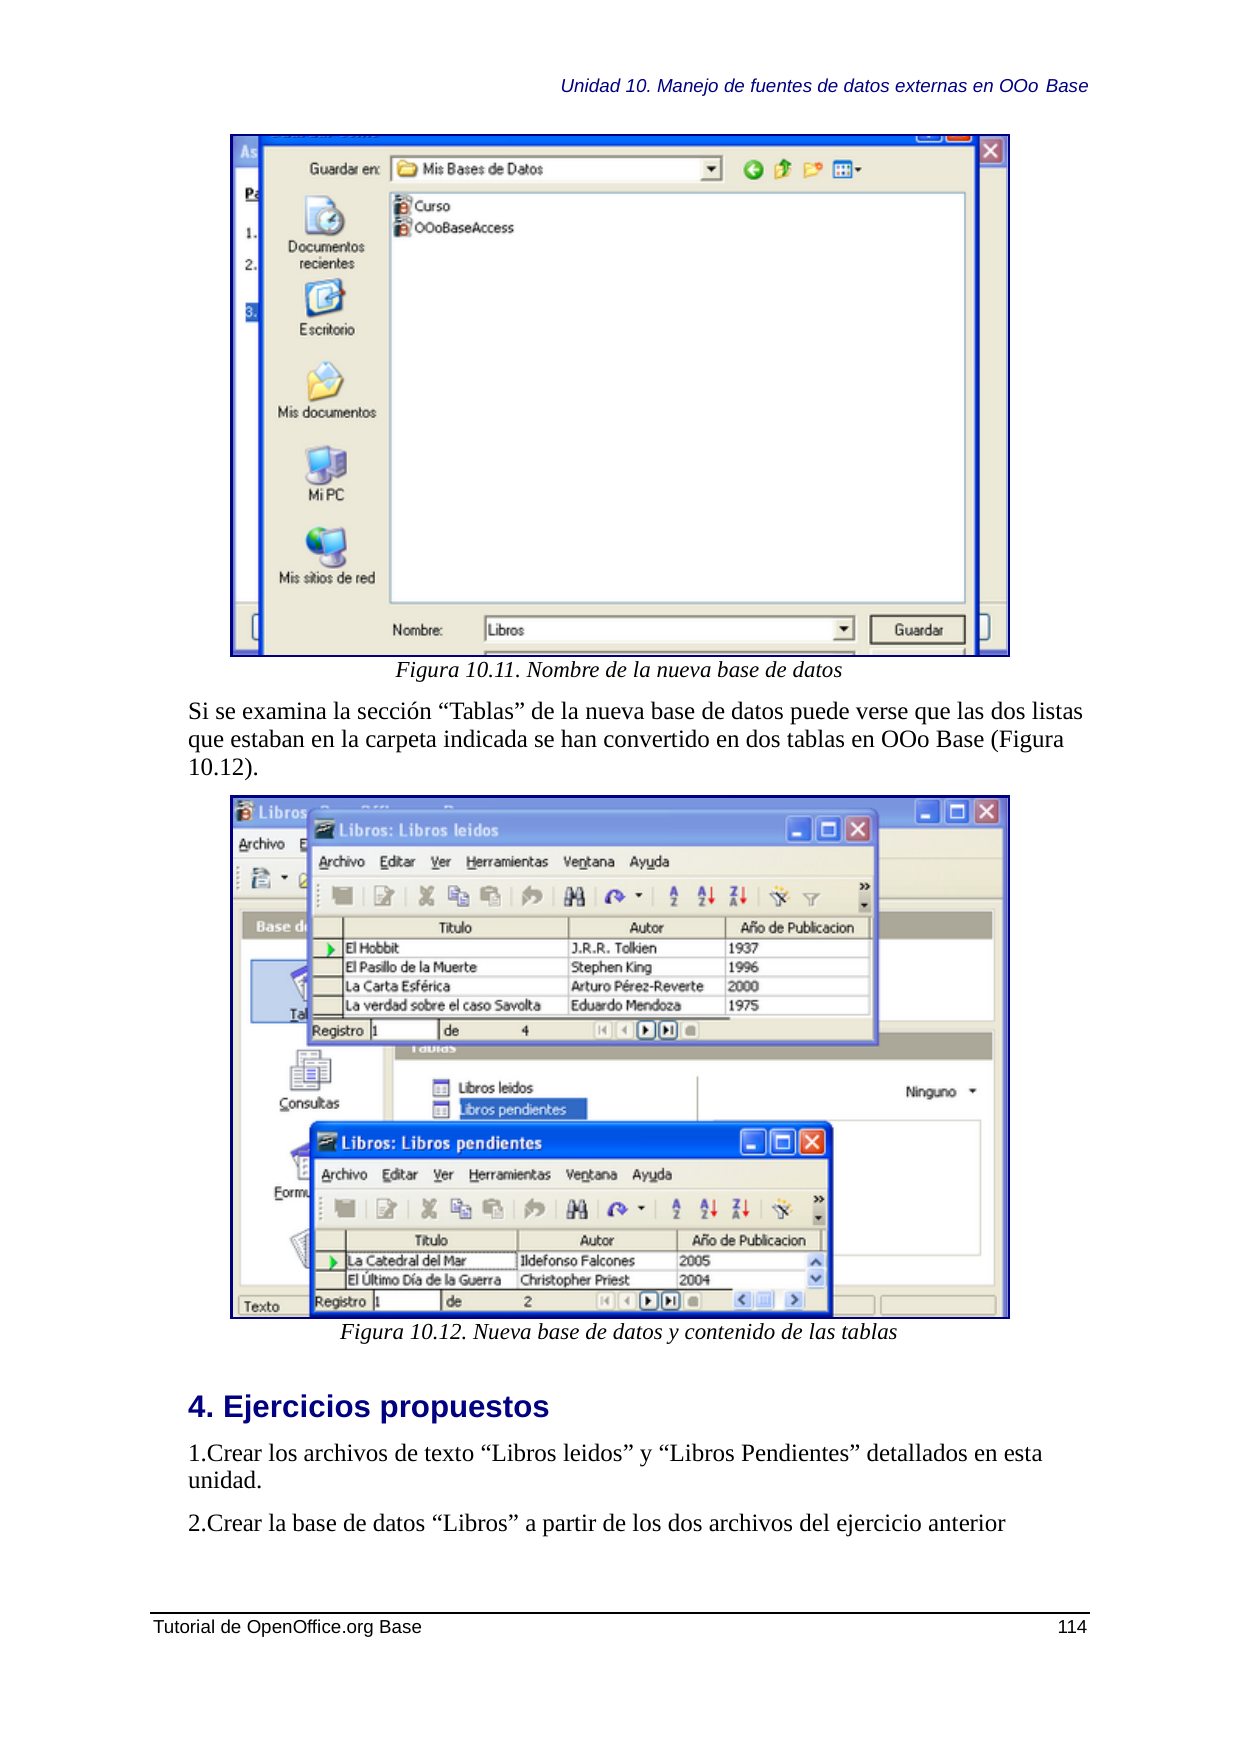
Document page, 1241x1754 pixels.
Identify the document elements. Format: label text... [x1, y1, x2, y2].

text Figura 10.12. Nueva base de datos y contenido de las tablas [150, 1317, 1090, 1344]
text 2.Crear la base de datos “Libros” a partir de los dos archivos del ejercicio anterior [188, 1509, 1090, 1537]
picture [233, 798, 1008, 1317]
picture [233, 136, 1008, 655]
text 1.Crear los archivos de texto “Libros leidos” y “Libros Pendientes” detallados en esta unidad. [188, 1439, 1090, 1494]
text Figura 10.11. Nombre de la nueva base de datos [150, 655, 1090, 683]
subtitle Ejercicios propuestos [188, 1389, 1090, 1424]
text Si se examina la sección “Tablas” de la nueva base de datos puede verse que las dos listas que estaban en la carpeta indicada se han convertido en dos tablas en OOo Base (Figura 10.12). [188, 697, 1090, 781]
